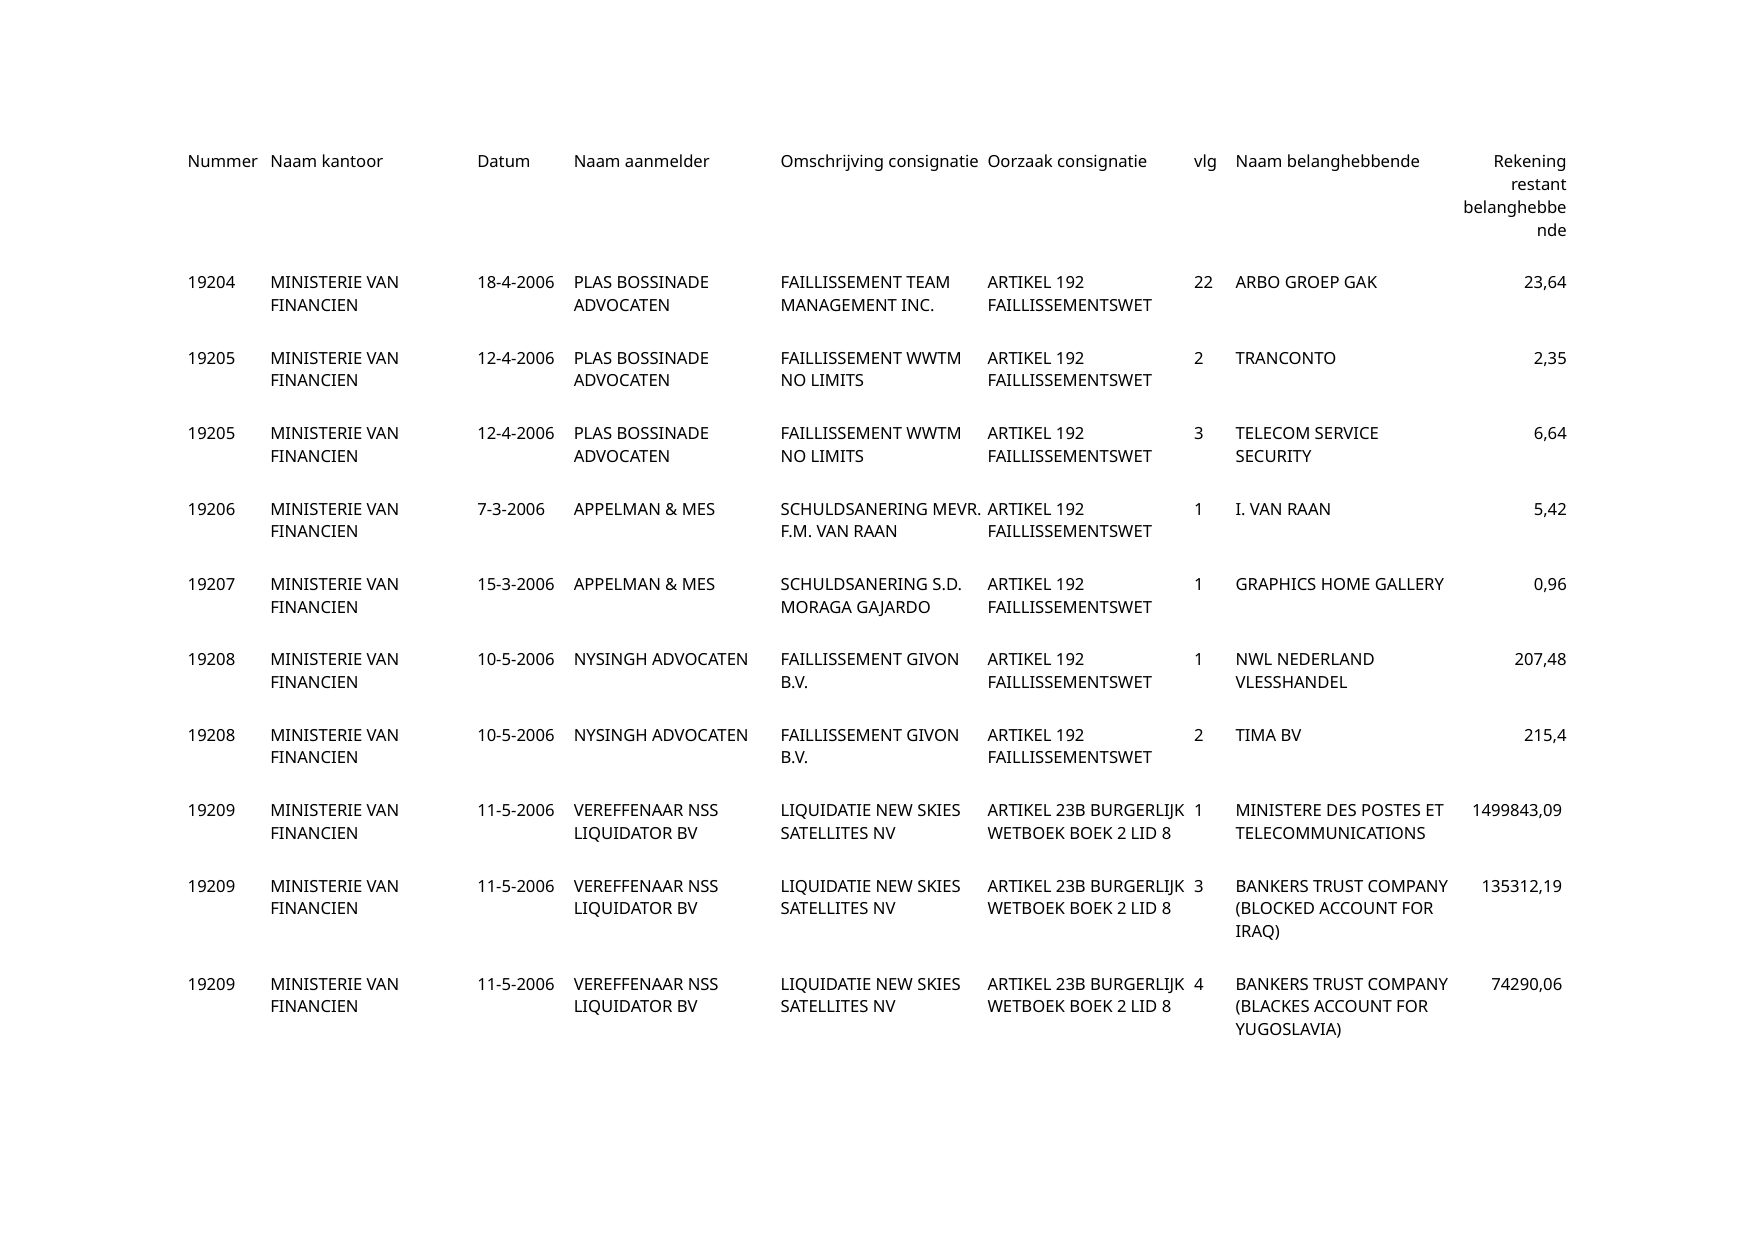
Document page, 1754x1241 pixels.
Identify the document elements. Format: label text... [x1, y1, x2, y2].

table_cell 19205 [188, 346, 270, 422]
table_cell TIMA BV [1235, 723, 1456, 799]
table_cell ARTIKEL 192 FAILLISSEMENTSWET [987, 497, 1194, 572]
table_cell 19208 [188, 648, 270, 723]
table_cell FAILLISSEMENT TEAM MANAGEMENT INC. [780, 271, 987, 346]
table_cell 1499843,09 [1456, 799, 1566, 874]
table_cell APPELMAN & MES [574, 573, 780, 648]
table_cell VEREFFENAAR NSS LIQUIDATOR BV [574, 972, 780, 1070]
table_cell SCHULDSANERING S.D. MORAGA GAJARDO [780, 573, 987, 648]
table_cell MINISTERIE VAN FINANCIEN [270, 648, 477, 723]
table_cell ARBO GROEP GAK [1235, 271, 1456, 346]
table_cell 135312,19 [1456, 874, 1566, 972]
table_header Oorzaak consignatie [987, 150, 1194, 271]
table_cell MINISTERIE VAN FINANCIEN [270, 271, 477, 346]
table_cell LIQUIDATIE NEW SKIES SATELLITES NV [780, 972, 987, 1070]
table_header Naam aanmelder [574, 150, 780, 271]
table_cell TRANCONTO [1235, 346, 1456, 422]
table_cell MINISTERIE VAN FINANCIEN [270, 497, 477, 572]
table_cell 19209 [188, 799, 270, 874]
table_cell 1 [1194, 497, 1235, 572]
table_cell 4 [1194, 972, 1235, 1070]
table_cell ARTIKEL 23B BURGERLIJK WETBOEK BOEK 2 LID 8 [987, 972, 1194, 1070]
table_cell ARTIKEL 192 FAILLISSEMENTSWET [987, 271, 1194, 346]
table_cell I. VAN RAAN [1235, 497, 1456, 572]
table_cell NYSINGH ADVOCATEN [574, 723, 780, 799]
table_cell 2 [1194, 346, 1235, 422]
table_cell FAILLISSEMENT GIVON B.V. [780, 723, 987, 799]
table_cell 1 [1194, 573, 1235, 648]
table_cell ARTIKEL 23B BURGERLIJK WETBOEK BOEK 2 LID 8 [987, 799, 1194, 874]
table_cell 19205 [188, 422, 270, 497]
table_cell LIQUIDATIE NEW SKIES SATELLITES NV [780, 799, 987, 874]
table_header Naam kantoor [270, 150, 477, 271]
table_cell APPELMAN & MES [574, 497, 780, 572]
table_cell BANKERS TRUST COMPANY (BLACKES ACCOUNT FOR YUGOSLAVIA) [1235, 972, 1456, 1070]
table_cell TELECOM SERVICE SECURITY [1235, 422, 1456, 497]
table_cell 3 [1194, 422, 1235, 497]
table_cell VEREFFENAAR NSS LIQUIDATOR BV [574, 874, 780, 972]
table_cell 10-5-2006 [477, 648, 573, 723]
table_cell 19206 [188, 497, 270, 572]
table_cell 23,64 [1456, 271, 1566, 346]
table_header Omschrijving consignatie [780, 150, 987, 271]
table_cell PLAS BOSSINADE ADVOCATEN [574, 271, 780, 346]
table_cell ARTIKEL 192 FAILLISSEMENTSWET [987, 723, 1194, 799]
table_cell 2,35 [1456, 346, 1566, 422]
table_cell 3 [1194, 874, 1235, 972]
table_cell ARTIKEL 192 FAILLISSEMENTSWET [987, 648, 1194, 723]
table_cell 2 [1194, 723, 1235, 799]
table_cell ARTIKEL 192 FAILLISSEMENTSWET [987, 573, 1194, 648]
table_cell 11-5-2006 [477, 874, 573, 972]
table_cell 19209 [188, 972, 270, 1070]
table_cell 1 [1194, 799, 1235, 874]
table_cell MINISTERIE VAN FINANCIEN [270, 723, 477, 799]
table_cell PLAS BOSSINADE ADVOCATEN [574, 422, 780, 497]
table_cell 6,64 [1456, 422, 1566, 497]
table_cell FAILLISSEMENT GIVON B.V. [780, 648, 987, 723]
table_cell 11-5-2006 [477, 799, 573, 874]
table_cell 0,96 [1456, 573, 1566, 648]
table_cell FAILLISSEMENT WWTM NO LIMITS [780, 422, 987, 497]
table_cell 5,42 [1456, 497, 1566, 572]
table_cell 1 [1194, 648, 1235, 723]
table_cell 19208 [188, 723, 270, 799]
table_cell MINISTERIE VAN FINANCIEN [270, 972, 477, 1070]
table_cell MINISTERIE VAN FINANCIEN [270, 422, 477, 497]
table_cell MINISTERIE VAN FINANCIEN [270, 874, 477, 972]
table_cell 12-4-2006 [477, 346, 573, 422]
table_cell 19204 [188, 271, 270, 346]
table_cell 15-3-2006 [477, 573, 573, 648]
table_cell NYSINGH ADVOCATEN [574, 648, 780, 723]
table_header vlg [1194, 150, 1235, 271]
table_cell 12-4-2006 [477, 422, 573, 497]
table_cell 19209 [188, 874, 270, 972]
table_cell ARTIKEL 192 FAILLISSEMENTSWET [987, 346, 1194, 422]
table_header Rekening restant belanghebbende [1456, 150, 1566, 271]
table_header Nummer [188, 150, 270, 271]
table_cell MINISTERE DES POSTES ET TELECOMMUNICATIONS [1235, 799, 1456, 874]
table_cell MINISTERIE VAN FINANCIEN [270, 799, 477, 874]
table_cell VEREFFENAAR NSS LIQUIDATOR BV [574, 799, 780, 874]
table_cell 207,48 [1456, 648, 1566, 723]
table_cell ARTIKEL 192 FAILLISSEMENTSWET [987, 422, 1194, 497]
table_cell MINISTERIE VAN FINANCIEN [270, 346, 477, 422]
table_cell 22 [1194, 271, 1235, 346]
table_cell FAILLISSEMENT WWTM NO LIMITS [780, 346, 987, 422]
table_cell 74290,06 [1456, 972, 1566, 1070]
table_cell 11-5-2006 [477, 972, 573, 1070]
table_cell 215,4 [1456, 723, 1566, 799]
table_cell 7-3-2006 [477, 497, 573, 572]
table_header Datum [477, 150, 573, 271]
table_cell LIQUIDATIE NEW SKIES SATELLITES NV [780, 874, 987, 972]
table_cell 10-5-2006 [477, 723, 573, 799]
table_cell GRAPHICS HOME GALLERY [1235, 573, 1456, 648]
table_cell 18-4-2006 [477, 271, 573, 346]
table_header Naam belanghebbende [1235, 150, 1456, 271]
table_cell BANKERS TRUST COMPANY (BLOCKED ACCOUNT FOR IRAQ) [1235, 874, 1456, 972]
table_cell 19207 [188, 573, 270, 648]
table_cell SCHULDSANERING MEVR. F.M. VAN RAAN [780, 497, 987, 572]
table_cell NWL NEDERLAND VLESSHANDEL [1235, 648, 1456, 723]
table_cell PLAS BOSSINADE ADVOCATEN [574, 346, 780, 422]
table_cell MINISTERIE VAN FINANCIEN [270, 573, 477, 648]
table_cell ARTIKEL 23B BURGERLIJK WETBOEK BOEK 2 LID 8 [987, 874, 1194, 972]
